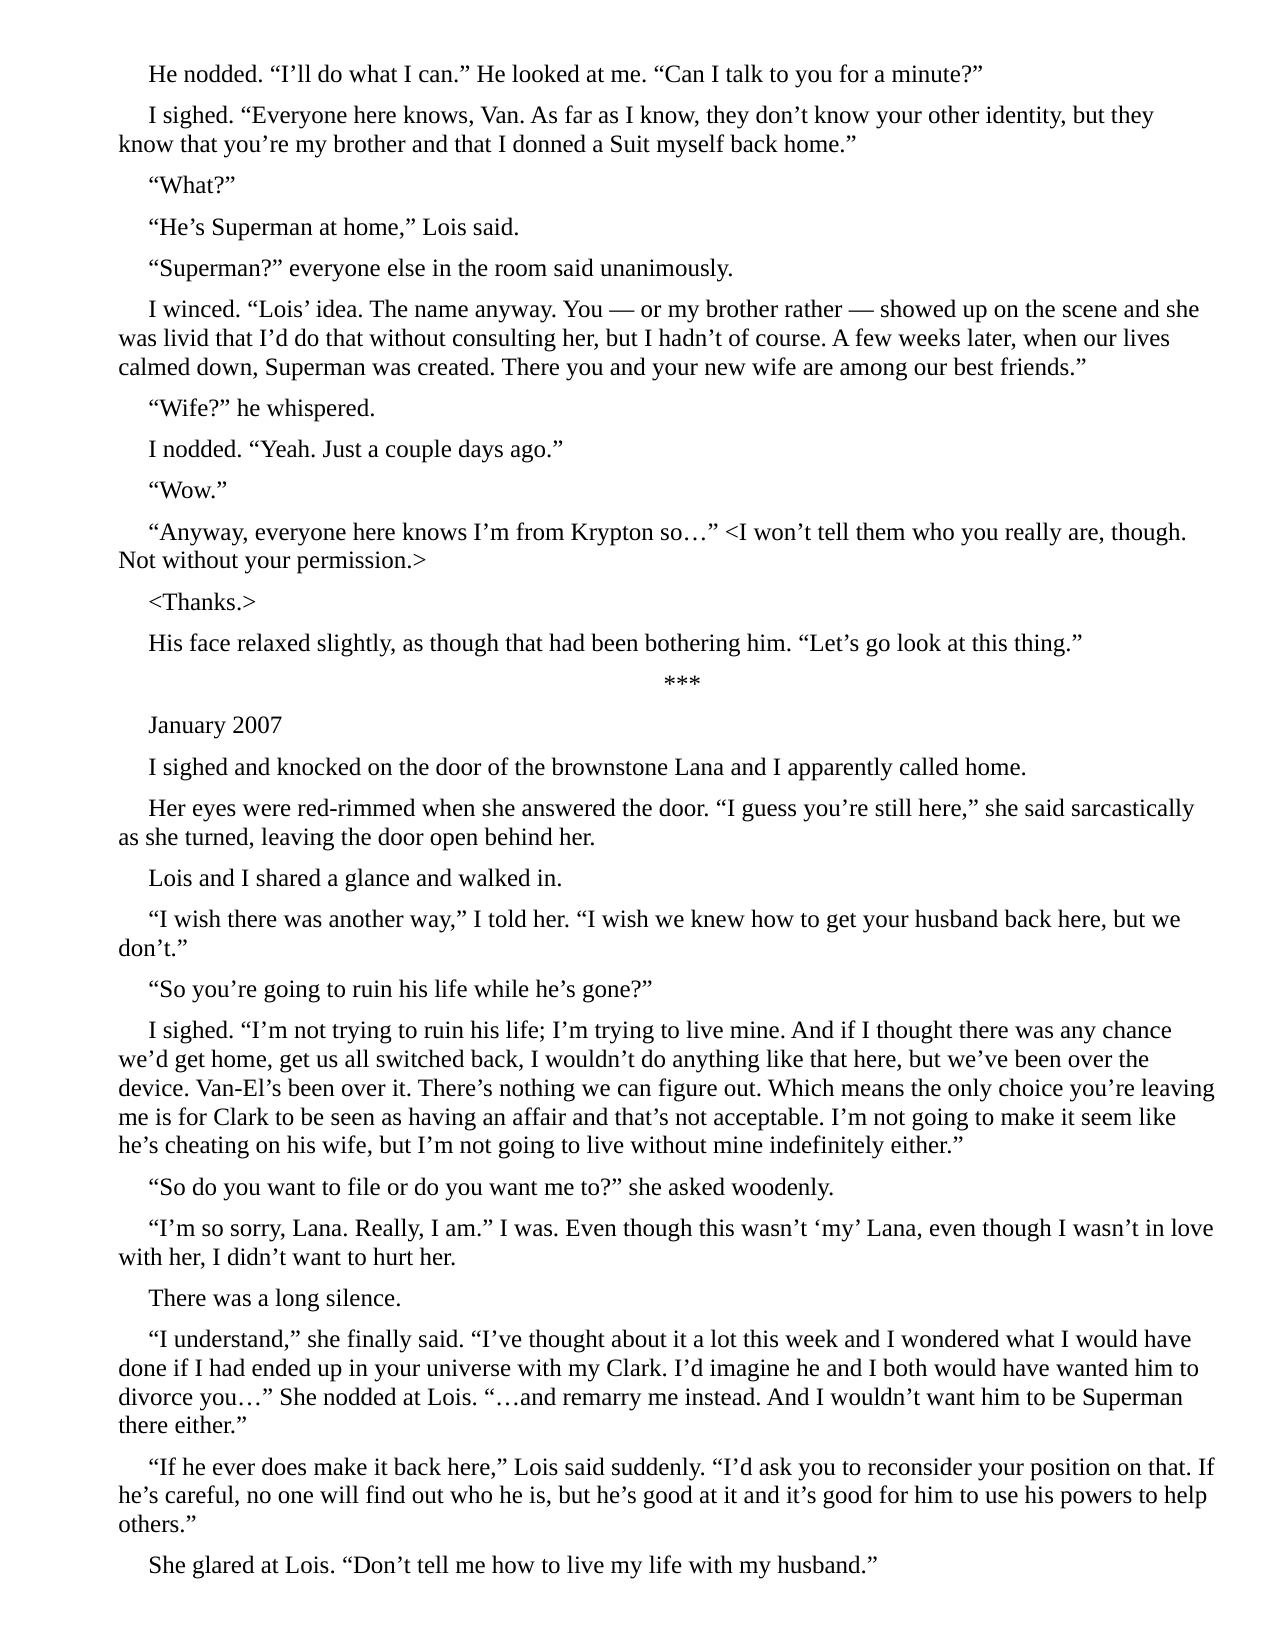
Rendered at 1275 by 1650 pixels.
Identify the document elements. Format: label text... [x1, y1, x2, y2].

text “So do you want to file or do you want me to?” she asked woodenly. [118, 1172, 1216, 1200]
text His face relaxed slightly, as though that had been bothering him. “Let’s go look at this thing.” [118, 628, 1216, 657]
text There was a long silence. [118, 1283, 1216, 1312]
text January 2007 [118, 710, 1216, 739]
text “I understand,” she finally said. “I’ve thought about it a lot this week and I wondered what I would have done if I had ended up in your universe with my Clark. I’d imagine he and I both would have wanted him to divorce you…” She nodded at Lois. “…and remarry me instead. And I wouldn’t want him to be Superman there either.” [118, 1324, 1216, 1439]
text “Superman?” everyone else in the room said unanimously. [118, 253, 1216, 282]
text I nodded. “Yeah. Just a couple days ago.” [118, 434, 1216, 463]
text “If he ever does make it back here,” Lois said suddenly. “I’d ask you to reconsider your position on that. If he’s careful, no one will find out who he is, but he’s good at it and it’s good for him to use his powers to help others.” [118, 1452, 1216, 1538]
text “He’s Superman at home,” Lois said. [118, 212, 1216, 240]
text “Wow.” [118, 475, 1216, 504]
text He nodded. “I’ll do what I can.” He looked at me. “Can I talk to you for a minute?” [118, 59, 1216, 88]
text “What?” [118, 170, 1216, 199]
text Her eyes were red-rimmed when she answered the door. “I guess you’re still here,” she said sarcastically as she turned, leaving the door open behind her. [118, 793, 1216, 850]
text She glared at Lois. “Don’t tell me how to live my life with my husband.” [118, 1550, 1216, 1579]
text <Thanks.> [118, 587, 1216, 615]
text “Anyway, everyone here knows I’m from Krypton so…” <I won’t tell them who you really are, though. Not without your permission.> [118, 517, 1216, 574]
text “I’m so sorry, Lana. Really, I am.” I was. Even though this wasn’t ‘my’ Lana, even though I wasn’t in love with her, I didn’t want to hurt her. [118, 1213, 1216, 1270]
text “I wish there was another way,” I told her. “I wish we knew how to get your husband back here, but we don’t.” [118, 904, 1216, 962]
text I sighed. “I’m not trying to ruin his life; I’m trying to live mine. And if I thought there was any chance we’d get home, get us all switched back, I wouldn’t do anything like that here, but we’ve been over the device. Van-El’s been over it. There’s nothing we can figure out. Which means the only choice you’re leaving me is for Clark to be seen as having an affair and that’s not acceptable. I’m not going to make it seem like he’s cheating on his wife, but I’m not going to live without mine indefinitely either.” [118, 1015, 1216, 1159]
text I sighed. “Everyone here knows, Van. As far as I know, they don’t know your other identity, but they know that you’re my brother and that I donned a Suit myself back home.” [118, 100, 1216, 158]
text I sighed and knocked on the door of the brownstone Lana and I apparently called home. [118, 752, 1216, 780]
text I winced. “Lois’ idea. The name anyway. You — or my brother rather — showed up on the scene and she was livid that I’d do that without consulting her, but I hadn’t of course. A few weeks later, when our lives calmed down, Superman was created. There you and your new wife are among our best friends.” [118, 294, 1216, 380]
text Lois and I shared a glance and walked in. [118, 863, 1216, 892]
text “So you’re going to ruin his life while he’s gone?” [118, 974, 1216, 1003]
text *** [118, 669, 1216, 698]
text “Wife?” he whispered. [118, 393, 1216, 422]
